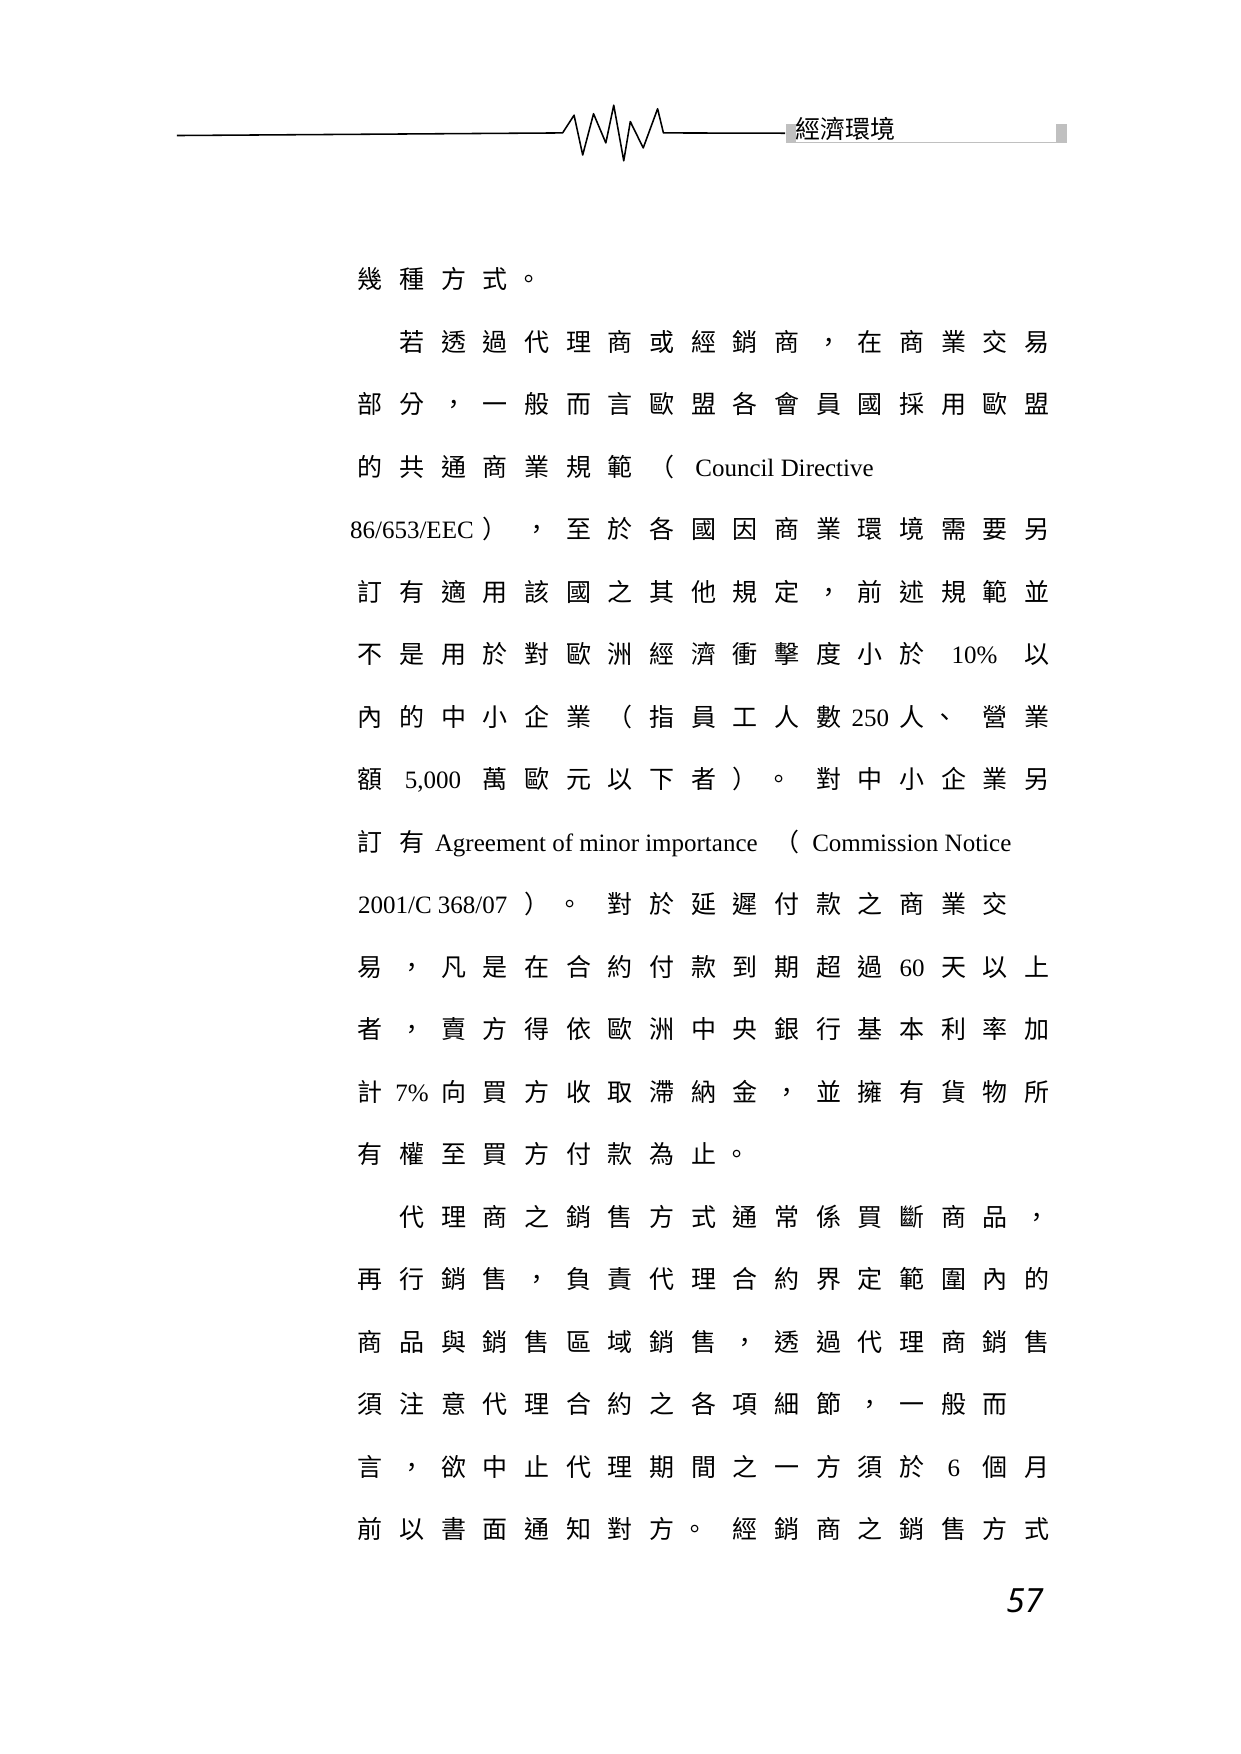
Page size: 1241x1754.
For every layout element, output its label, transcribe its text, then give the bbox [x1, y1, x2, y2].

text 若透過代理商或經銷商，在商業交易部分，一般而言歐盟各會員國採用歐盟的共通商業規範（Council Directive 86/653/EEC），至於各國因商業環境需要另訂有適用該國之其他規定，前述規範並不是用於對歐洲經濟衝擊度小於10%以內的中小企業（指員工人數250人、營業額5,000萬歐元以下者）。對中小企業另訂有Agreement of minor importance （Commission Notice 2001/C 368/07）。對於延遲付款之商業交易，凡是在合約付款到期超過60天以上者，賣方得依歐洲中央銀行基本利率加計7%向買方收取滯納金，並擁有貨物所有權至買方付款為止。 [330, 299, 1058, 1174]
text 代理商之銷售方式通常係買斷商品，再行銷售，負責代理合約界定範圍內的商品與銷售區域銷售，透過代理商銷售須注意代理合約之各項細節，一般而言，欲中止代理期間之一方須於6個月前以書面通知對方。經銷商之銷售方式 [330, 1174, 1058, 1549]
text 幾種方式。 [330, 236, 1058, 299]
